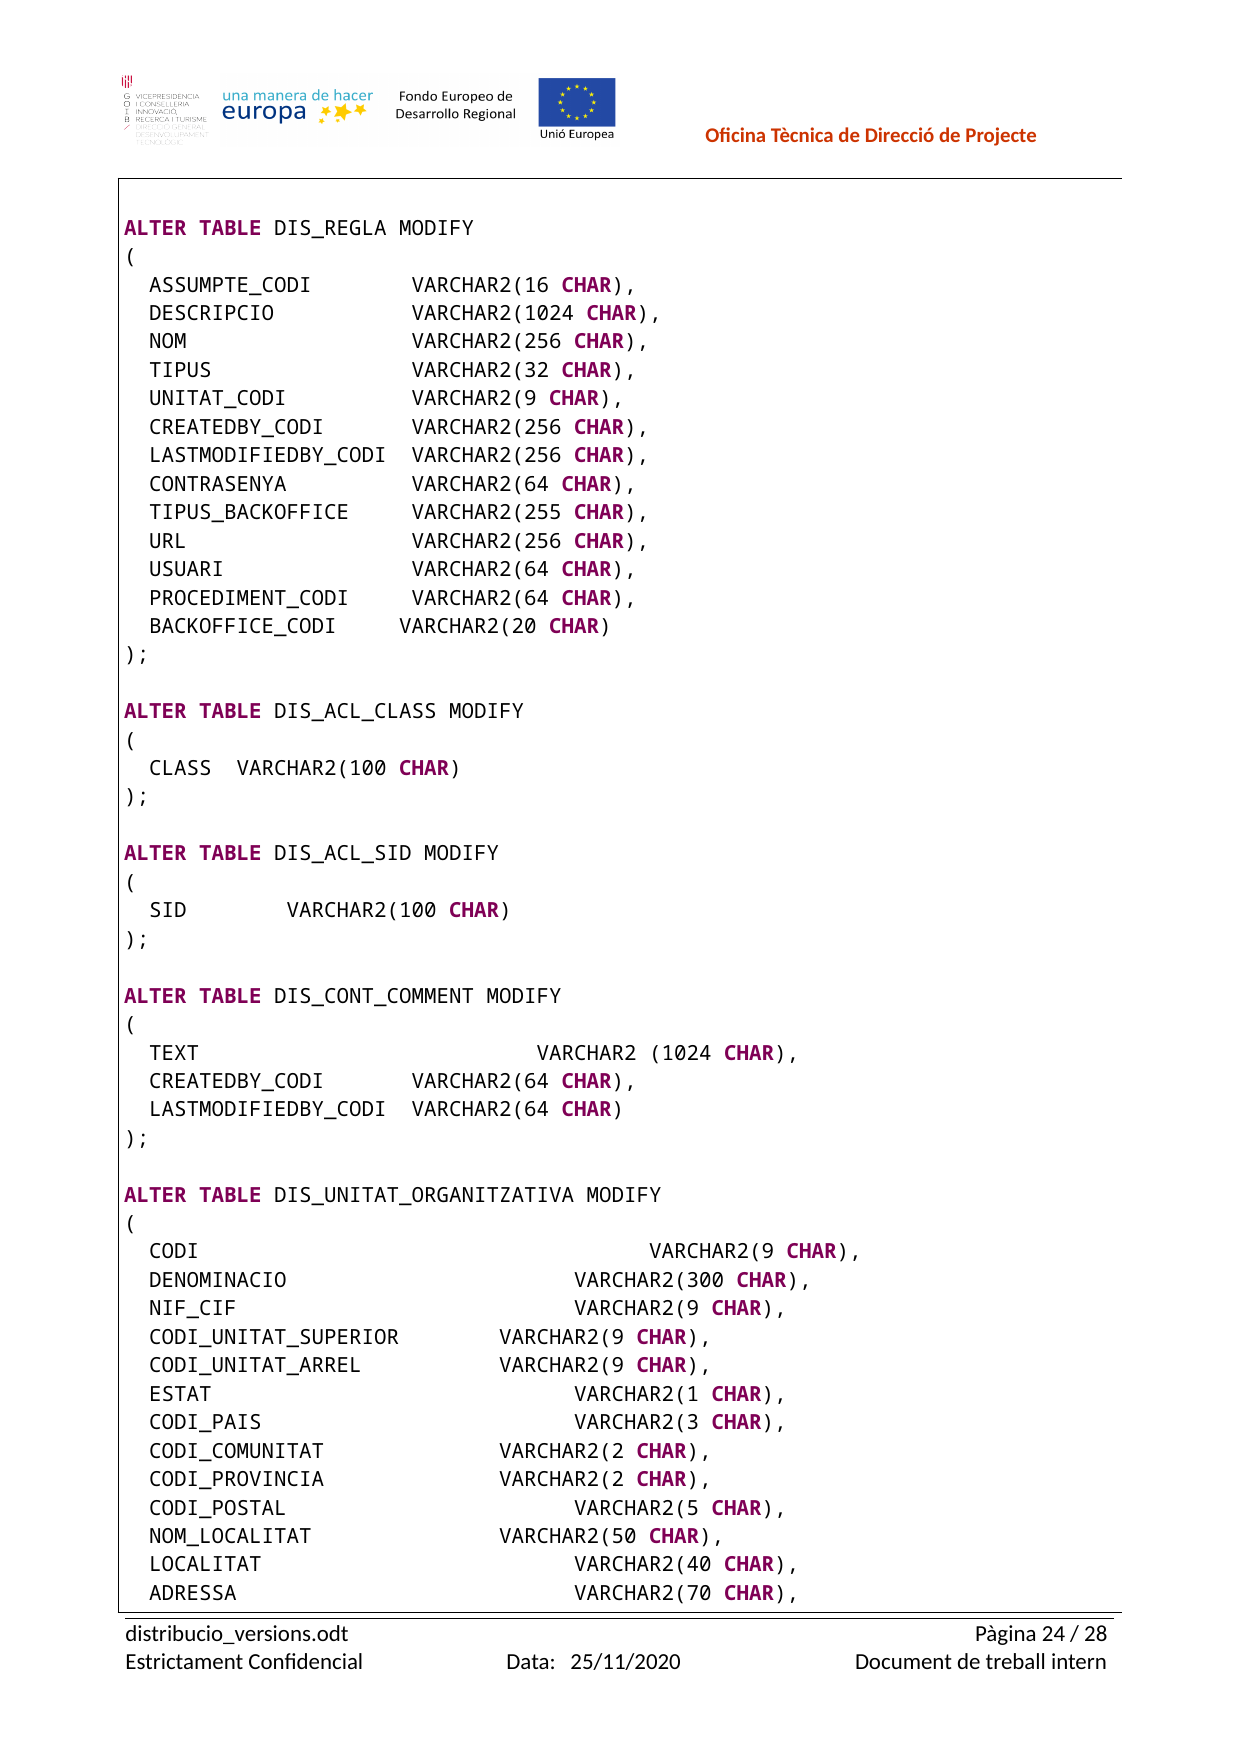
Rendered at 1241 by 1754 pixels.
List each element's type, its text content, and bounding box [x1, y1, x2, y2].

picture [118, 73, 213, 147]
table_header ALTER TABLE DIS_REGLA MODIFY ( ASSUMPTE_CODI VARCHAR2(16 CHAR), DESCRIPCIO VARCHAR2(1024 CHAR), NOM VARCHAR2(256 CHAR), TIPUS VARCHAR2(32 CHAR), UNITAT_CODI VARCHAR2(9 CHAR), CREATEDBY_CODI VARCHAR2(256 CHAR), LASTMODIFIEDBY_CODI VARCHAR2(256 CHAR), CONTRASENYA VARCHAR2(64 CHAR), TIPUS_BACKOFFICE VARCHAR2(255 CHAR), URL VARCHAR2(256 CHAR), USUARI VARCHAR2(64 CHAR), PROCEDIMENT_CODI VARCHAR2(64 CHAR), BACKOFFICE_CODI VARCHAR2(20 CHAR) ); ALTER TABLE DIS_ACL_CLASS MODIFY ( CLASS VARCHAR2(100 CHAR) ); ALTER TABLE DIS_ACL_SID MODIFY ( SID VARCHAR2(100 CHAR) ); ALTER TABLE DIS_CONT_COMMENT MODIFY ( TEXT VARCHAR2 (1024 CHAR), CREATEDBY_CODI VARCHAR2(64 CHAR), LASTMODIFIEDBY_CODI VARCHAR2(64 CHAR) ); ALTER TABLE DIS_UNITAT_ORGANITZATIVA MODIFY ( CODI VARCHAR2(9 CHAR), DENOMINACIO VARCHAR2(300 CHAR), NIF_CIF VARCHAR2(9 CHAR), CODI_UNITAT_SUPERIOR VARCHAR2(9 CHAR), CODI_UNITAT_ARREL VARCHAR2(9 CHAR), ESTAT VARCHAR2(1 CHAR), CODI_PAIS VARCHAR2(3 CHAR), CODI_COMUNITAT VARCHAR2(2 CHAR), CODI_PROVINCIA VARCHAR2(2 CHAR), CODI_POSTAL VARCHAR2(5 CHAR), NOM_LOCALITAT VARCHAR2(50 CHAR), LOCALITAT VARCHAR2(40 CHAR), ADRESSA VARCHAR2(70 CHAR), [119, 179, 1122, 1612]
picture [219, 73, 621, 147]
